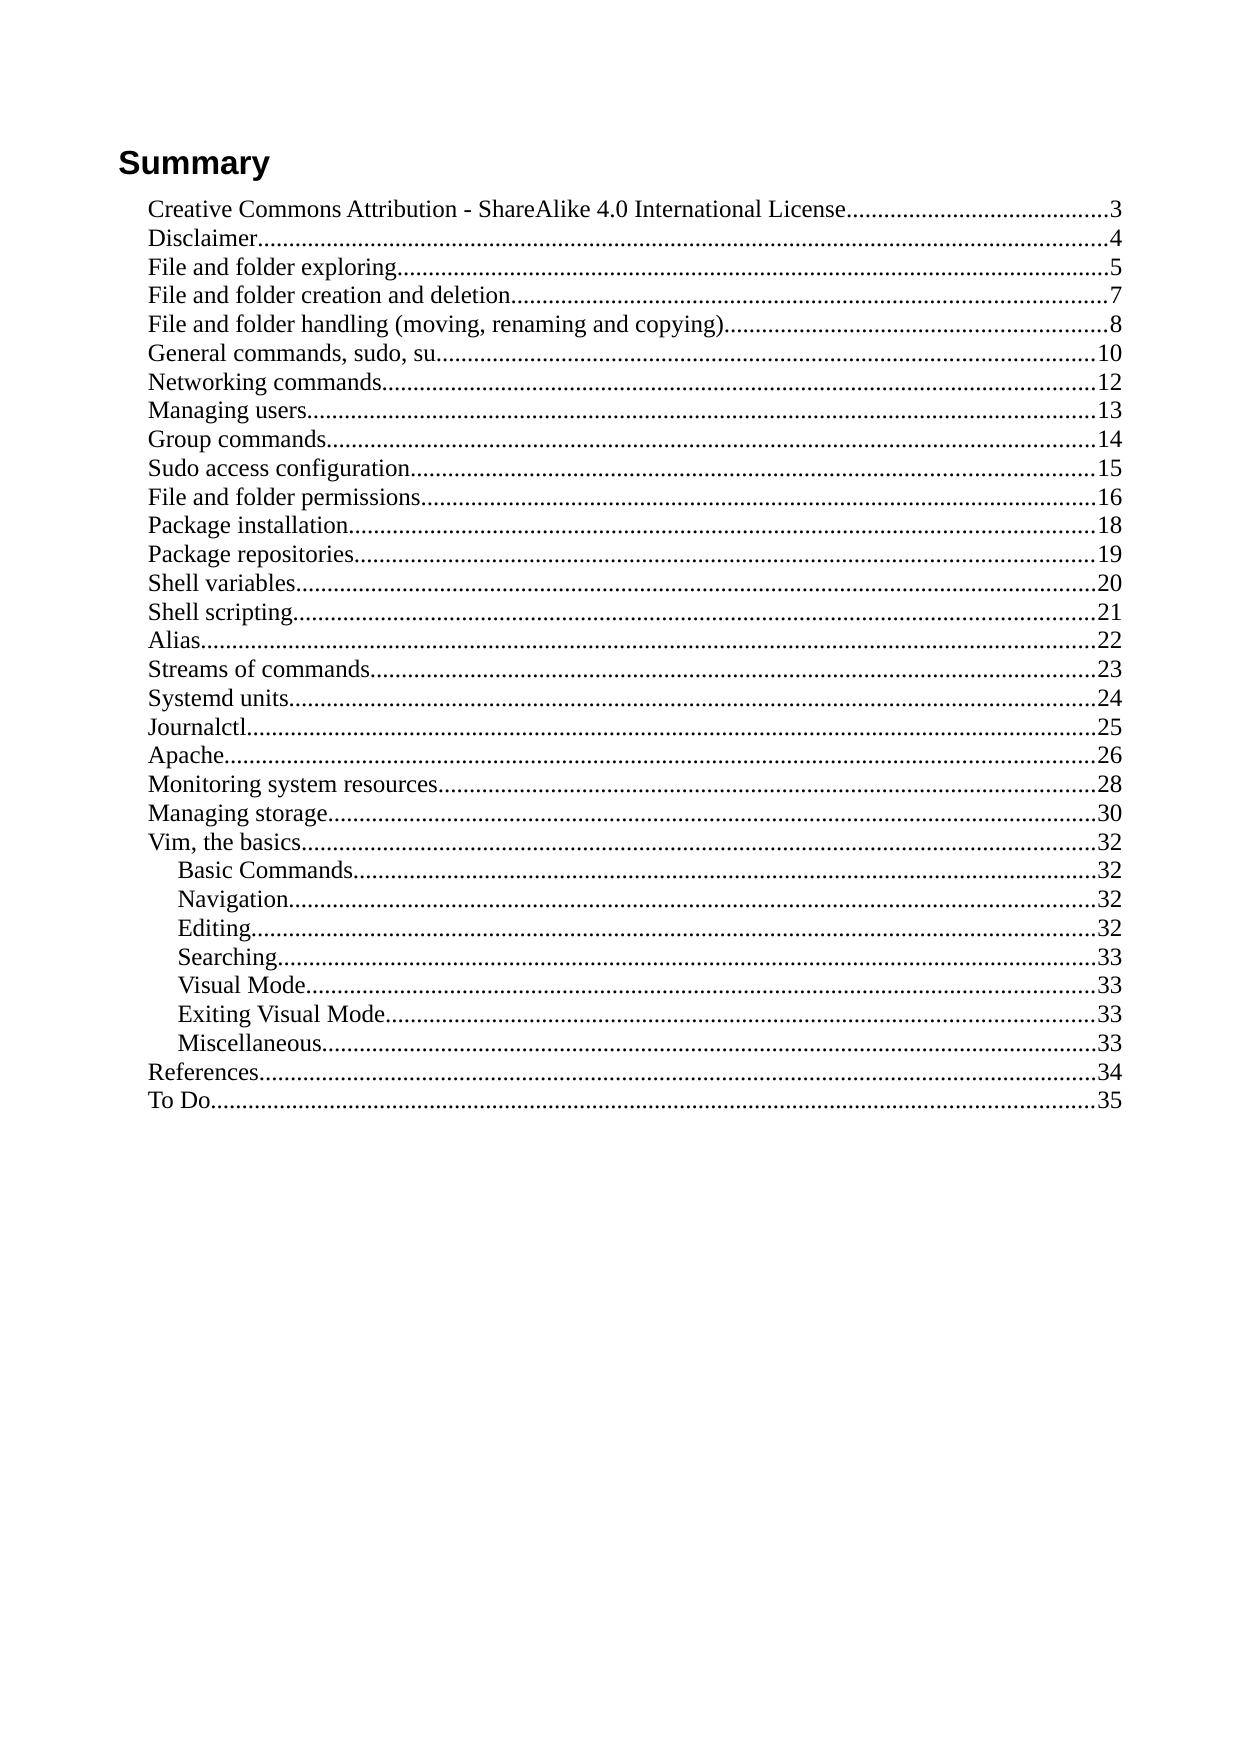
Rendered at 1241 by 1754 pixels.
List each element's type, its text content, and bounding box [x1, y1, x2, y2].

text Exiting Visual Mode 33 [177, 999, 1122, 1028]
text Shell scripting 21 [148, 597, 1122, 625]
text To Do 35 [148, 1085, 1122, 1114]
text Vim, the basics 32 [148, 827, 1122, 855]
text Managing storage 30 [148, 798, 1122, 827]
text Journalctl 25 [148, 712, 1122, 740]
subtitle Summary [118, 143, 1122, 182]
text Networking commands 12 [148, 367, 1122, 395]
text File and folder permissions 16 [148, 482, 1122, 510]
text Apache 26 [148, 740, 1122, 769]
text Sudo access configuration 15 [148, 453, 1122, 482]
text Creative Commons Attribution - ShareAlike 4.0 International License 3 [148, 194, 1122, 223]
text Streams of commands 23 [148, 654, 1122, 683]
text File and folder handling (moving, renaming and copying) 8 [148, 309, 1122, 338]
text Systemd units 24 [148, 683, 1122, 712]
text Searching 33 [177, 942, 1122, 970]
text File and folder exploring 5 [148, 252, 1122, 280]
text Package installation 18 [148, 510, 1122, 539]
text Basic Commands 32 [177, 855, 1122, 884]
text General commands, sudo, su 10 [148, 338, 1122, 367]
text Visual Mode 33 [177, 970, 1122, 999]
text References 34 [148, 1057, 1122, 1085]
text Alias 22 [148, 625, 1122, 654]
text Editing 32 [177, 913, 1122, 942]
text Managing users 13 [148, 395, 1122, 424]
text Disclaimer 4 [148, 223, 1122, 252]
text Shell variables 20 [148, 568, 1122, 597]
text File and folder creation and deletion 7 [148, 280, 1122, 309]
text Miscellaneous 33 [177, 1028, 1122, 1057]
text Package repositories 19 [148, 539, 1122, 568]
text Group commands 14 [148, 424, 1122, 453]
text Monitoring system resources 28 [148, 769, 1122, 798]
text Navigation 32 [177, 884, 1122, 913]
